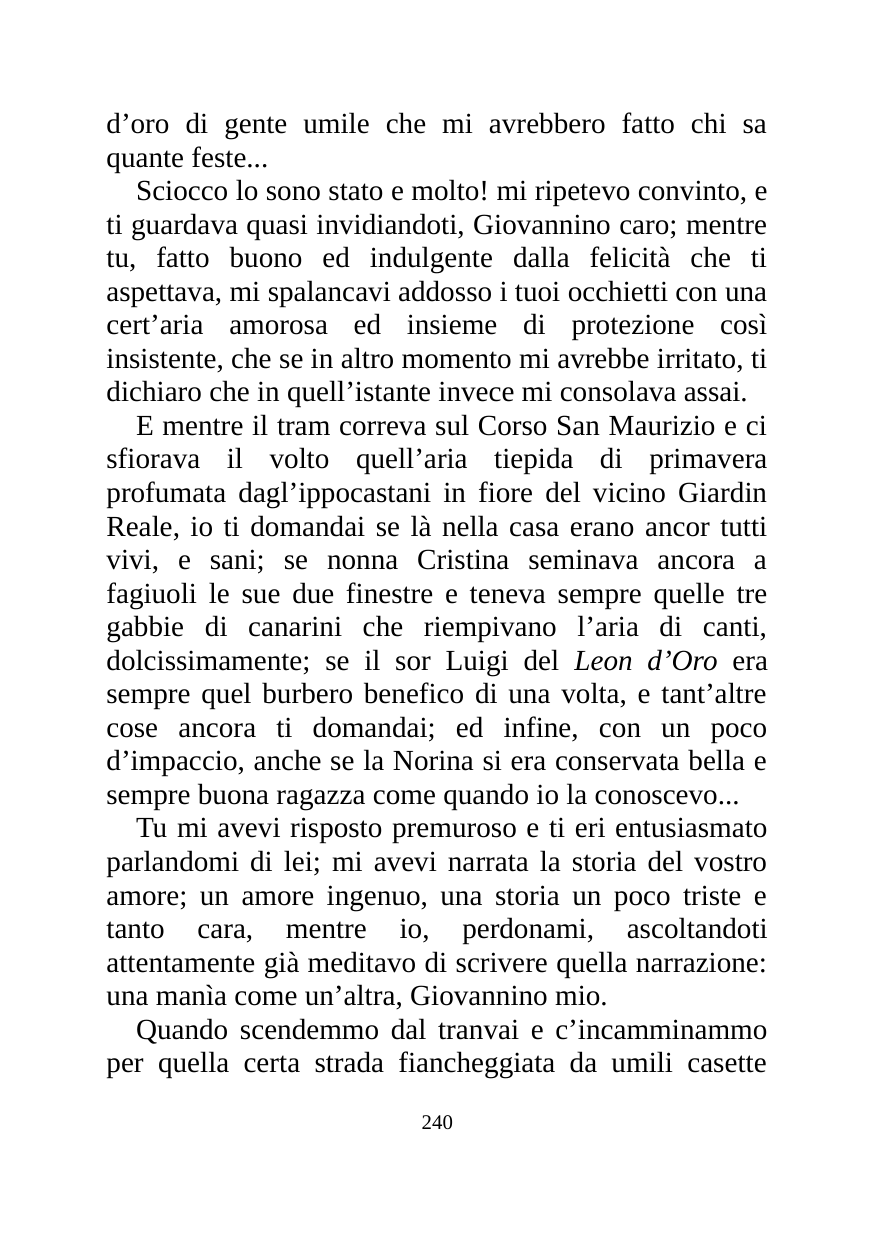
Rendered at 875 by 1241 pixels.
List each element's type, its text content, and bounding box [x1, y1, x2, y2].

text Quando scendemmo dal tranvai e c’incamminammo per quella certa strada fiancheggiata da umili casette [106, 1012, 768, 1079]
text Sciocco lo sono stato e molto! mi ripetevo convinto, e ti guardava quasi invidiandoti, Giovannino caro; mentre tu, fatto buono ed indulgente dalla felicità che ti aspettava, mi spalancavi addosso i tuoi occhietti con una cert’aria amorosa ed insieme di protezione così insistente, che se in altro momento mi avrebbe irritato, ti dichiaro che in quell’istante invece mi consolava assai. [106, 173, 768, 408]
text Tu mi avevi risposto premuroso e ti eri entusiasmato parlandomi di lei; mi avevi narrata la storia del vostro amore; un amore ingenuo, una storia un poco triste e tanto cara, mentre io, perdonami, ascoltandoti attentamente già meditavo di scrivere quella narrazione: una manìa come un’altra, Giovannino mio. [106, 811, 768, 1012]
text d’oro di gente umile che mi avrebbero fatto chi sa quante feste... [106, 106, 768, 173]
text E mentre il tram correva sul Corso San Maurizio e ci sfiorava il volto quell’aria tiepida di primavera profumata dagl’ippocastani in fiore del vicino Giardin Reale, io ti domandai se là nella casa erano ancor tutti vivi, e sani; se nonna Cristina seminava ancora a fagiuoli le sue due finestre e teneva sempre quelle tre gabbie di canarini che riempivano l’aria di canti, dolcissimamente; se il sor Luigi del Leon d’Oro era sempre quel burbero benefico di una volta, e tant’altre cose ancora ti domandai; ed infine, con un poco d’impaccio, anche se la Norina si era conservata bella e sempre buona ragazza come quando io la conoscevo... [106, 408, 768, 811]
